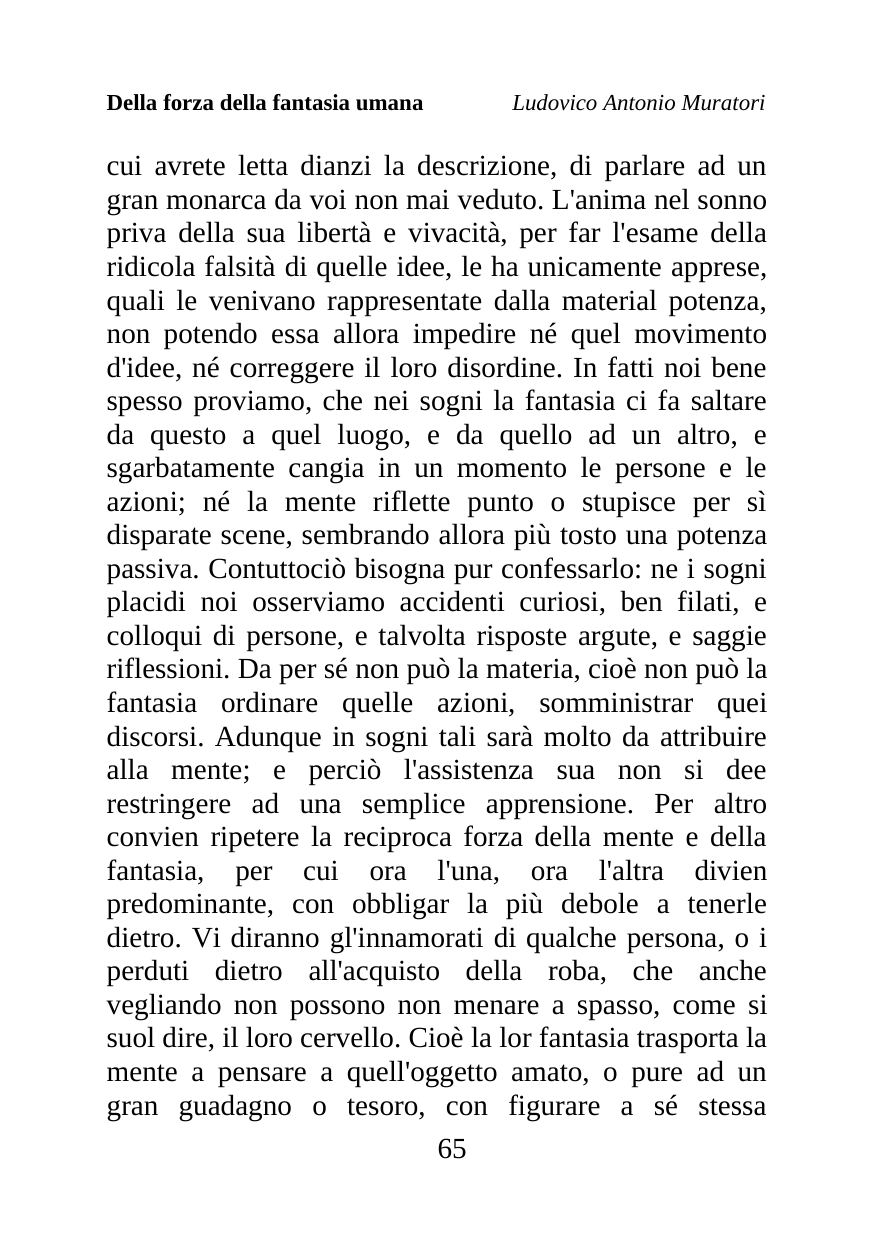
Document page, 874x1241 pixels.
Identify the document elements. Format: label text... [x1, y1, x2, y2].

text cui avrete letta dianzi la descrizione, di parlare ad un gran monarca da voi non mai veduto. L'anima nel sonno priva della sua libertà e vivacità, per far l'esame della ridicola falsità di quelle idee, le ha unicamente apprese, quali le venivano rappresentate dalla material potenza, non potendo essa allora impedire né quel movimento d'idee, né correggere il loro disordine. In fatti noi bene spesso proviamo, che nei sogni la fantasia ci fa saltare da questo a quel luogo, e da quello ad un altro, e sgarbatamente cangia in un momento le persone e le azioni; né la mente riflette punto o stupisce per sì disparate scene, sembrando allora più tosto una potenza passiva. Contuttociò bisogna pur confessarlo: ne i sogni placidi noi osserviamo accidenti curiosi, ben filati, e colloqui di persone, e talvolta risposte argute, e saggie riflessioni. Da per sé non può la materia, cioè non può la fantasia ordinare quelle azioni, somministrar quei discorsi. Adunque in sogni tali sarà molto da attribuire alla mente; e perciò l'assistenza sua non si dee restringere ad una semplice apprensione. Per altro convien ripetere la reciproca forza della mente e della fantasia, per cui ora l'una, ora l'altra divien predominante, con obbligar la più debole a tenerle dietro. Vi diranno gl'innamorati di qualche persona, o i perduti dietro all'acquisto della roba, che anche vegliando non possono non menare a spasso, come si suol dire, il loro cervello. Cioè la lor fantasia trasporta la mente a pensare a quell'oggetto amato, o pure ad un gran guadagno o tesoro, con figurare a sé stessa [106, 148, 768, 1121]
